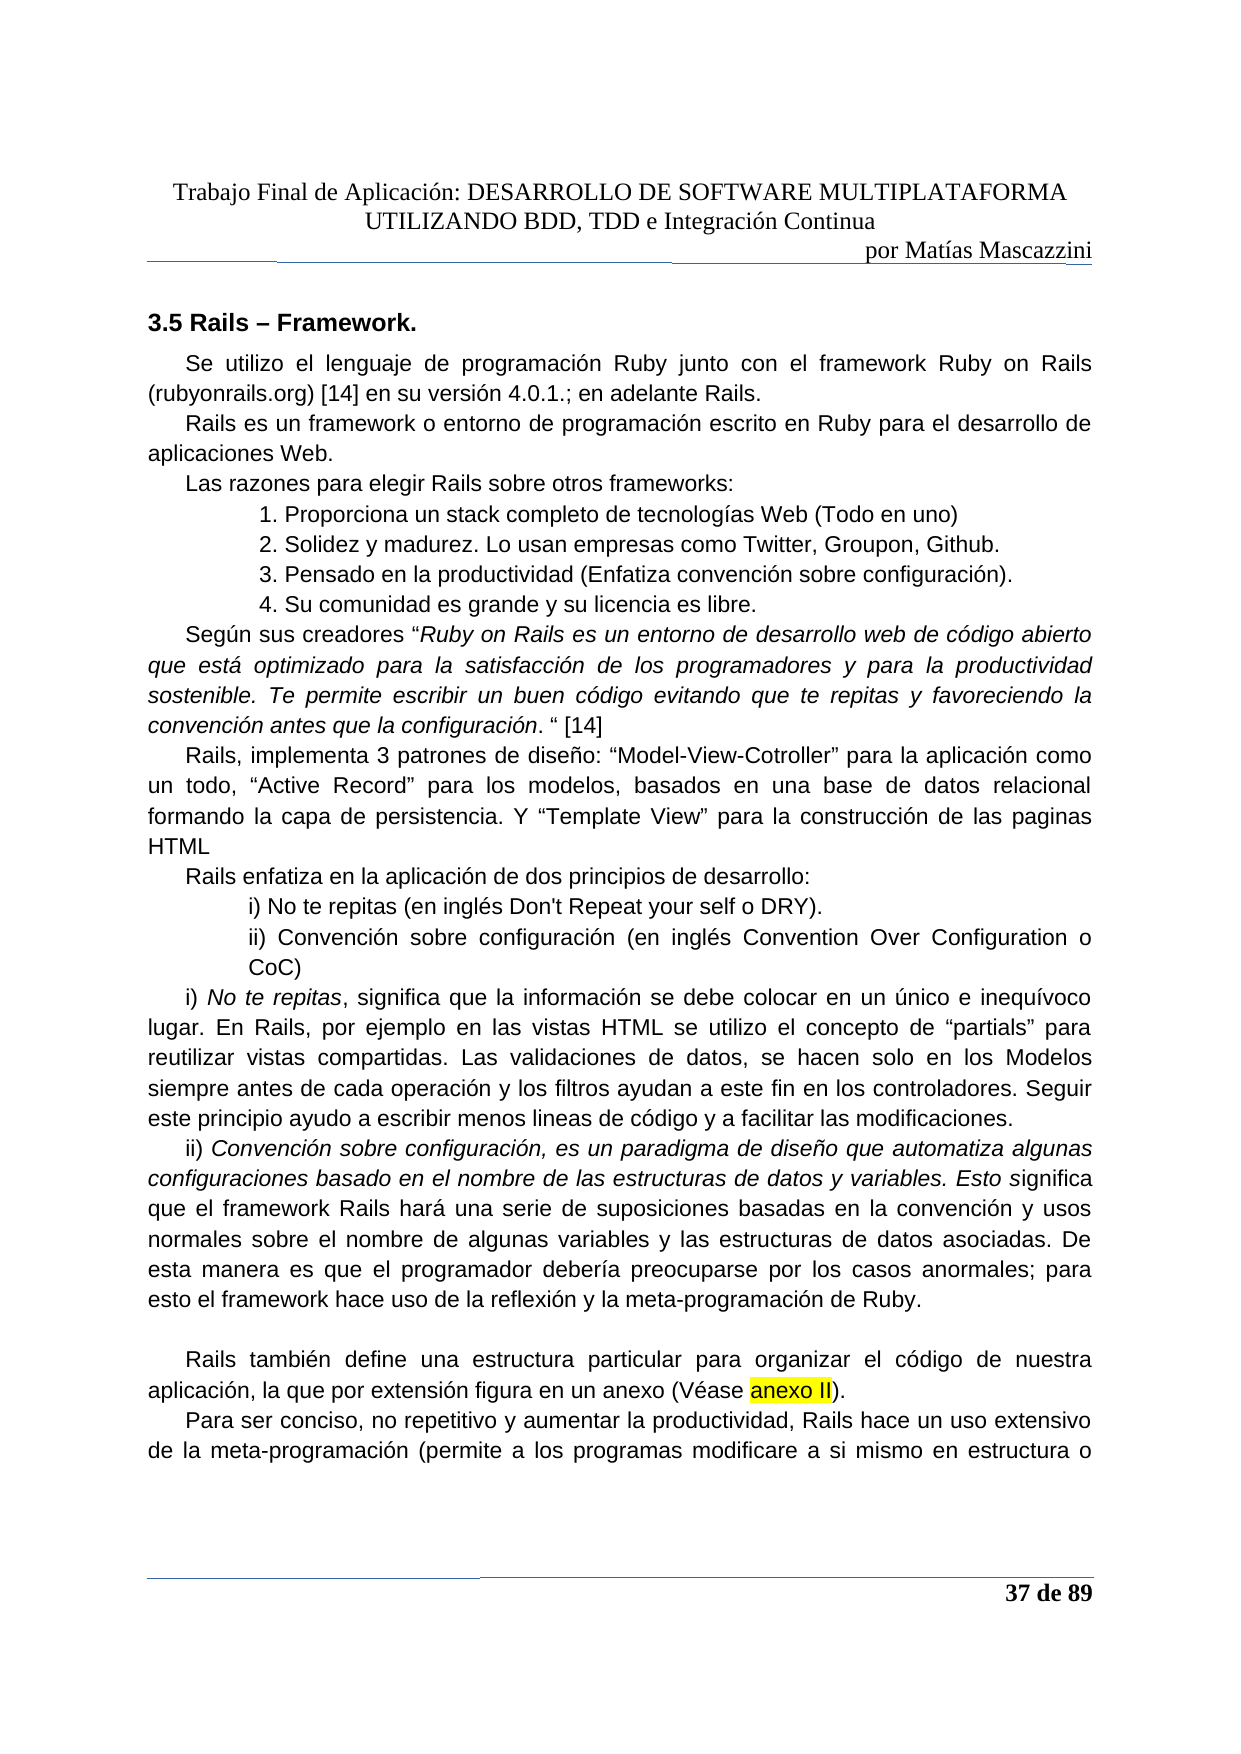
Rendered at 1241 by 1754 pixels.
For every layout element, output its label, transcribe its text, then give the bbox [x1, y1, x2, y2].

subtitle 3.5 Rails – Framework. [148, 308, 1093, 337]
text ii) Convención sobre configuración, es un paradigma de diseño que automatiza algunas configuraciones basado en el nombre de las estructuras de datos y variables. Esto significa que el framework Rails hará una serie de suposiciones basadas en la convención y usos normales sobre el nombre de algunas variables y las estructuras de datos asociadas. De esta manera es que el programador debería preocuparse por los casos anormales; para esto el framework hace uso de la reflexión y la meta-programación de Ruby. [148, 1135, 1093, 1312]
text Las razones para elegir Rails sobre otros frameworks: [148, 470, 1093, 497]
text Rails enfatiza en la aplicación de dos principios de desarrollo: [148, 863, 1093, 889]
text Para ser conciso, no repetitivo y aumentar la productividad, Rails hace un uso extensivo de la meta-programación (permite a los programas modificare a si mismo en estructura o [148, 1407, 1093, 1463]
text i) No te repitas, significa que la información se debe colocar en un único e inequívoco lugar. En Rails, por ejemplo en las vistas HTML se utilizo el concepto de “partials” para reutilizar vistas compartidas. Las validaciones de datos, se hacen solo en los Modelos siempre antes de cada operación y los filtros ayudan a este fin en los controladores. Seguir este principio ayudo a escribir menos lineas de código y a facilitar las modificaciones. [148, 984, 1093, 1131]
text 1. Proporciona un stack completo de tecnologías Web (Todo en uno) [221, 501, 1093, 527]
text Se utilizo el lenguaje de programación Ruby junto con el framework Ruby on Rails (rubyonrails.org) [14] en su versión 4.0.1.; en adelante Rails. [148, 349, 1093, 406]
text Rails también define una estructura particular para organizar el código de nuestra aplicación, la que por extensión figura en un anexo (Véase anexo II). [148, 1346, 1093, 1403]
text i) No te repitas (en inglés Don't Repeat your self o DRY). [248, 893, 1093, 920]
text Rails es un framework o entorno de programación escrito en Ruby para el desarrollo de aplicaciones Web. [148, 410, 1093, 467]
text 4. Su comunidad es grande y su licencia es libre. [221, 591, 1093, 618]
text Según sus creadores “Ruby on Rails es un entorno de desarrollo web de código abierto que está optimizado para la satisfacción de los programadores y para la productividad sostenible. Te permite escribir un buen código evitando que te repitas y favoreciendo la convención antes que la configuración. “ [14] [148, 621, 1093, 738]
text 3. Pensado en la productividad (Enfatiza convención sobre configuración). [221, 561, 1093, 587]
text Rails, implementa 3 patrones de diseño: “Model-View-Cotroller” para la aplicación como un todo, “Active Record” para los modelos, basados en una base de datos relacional formando la capa de persistencia. Y “Template View” para la construcción de las paginas HTML [148, 742, 1093, 859]
text ii) Convención sobre configuración (en inglés Convention Over Configuration o CoC) [248, 923, 1093, 980]
text 2. Solidez y madurez. Lo usan empresas como Twitter, Groupon, Github. [221, 531, 1093, 557]
